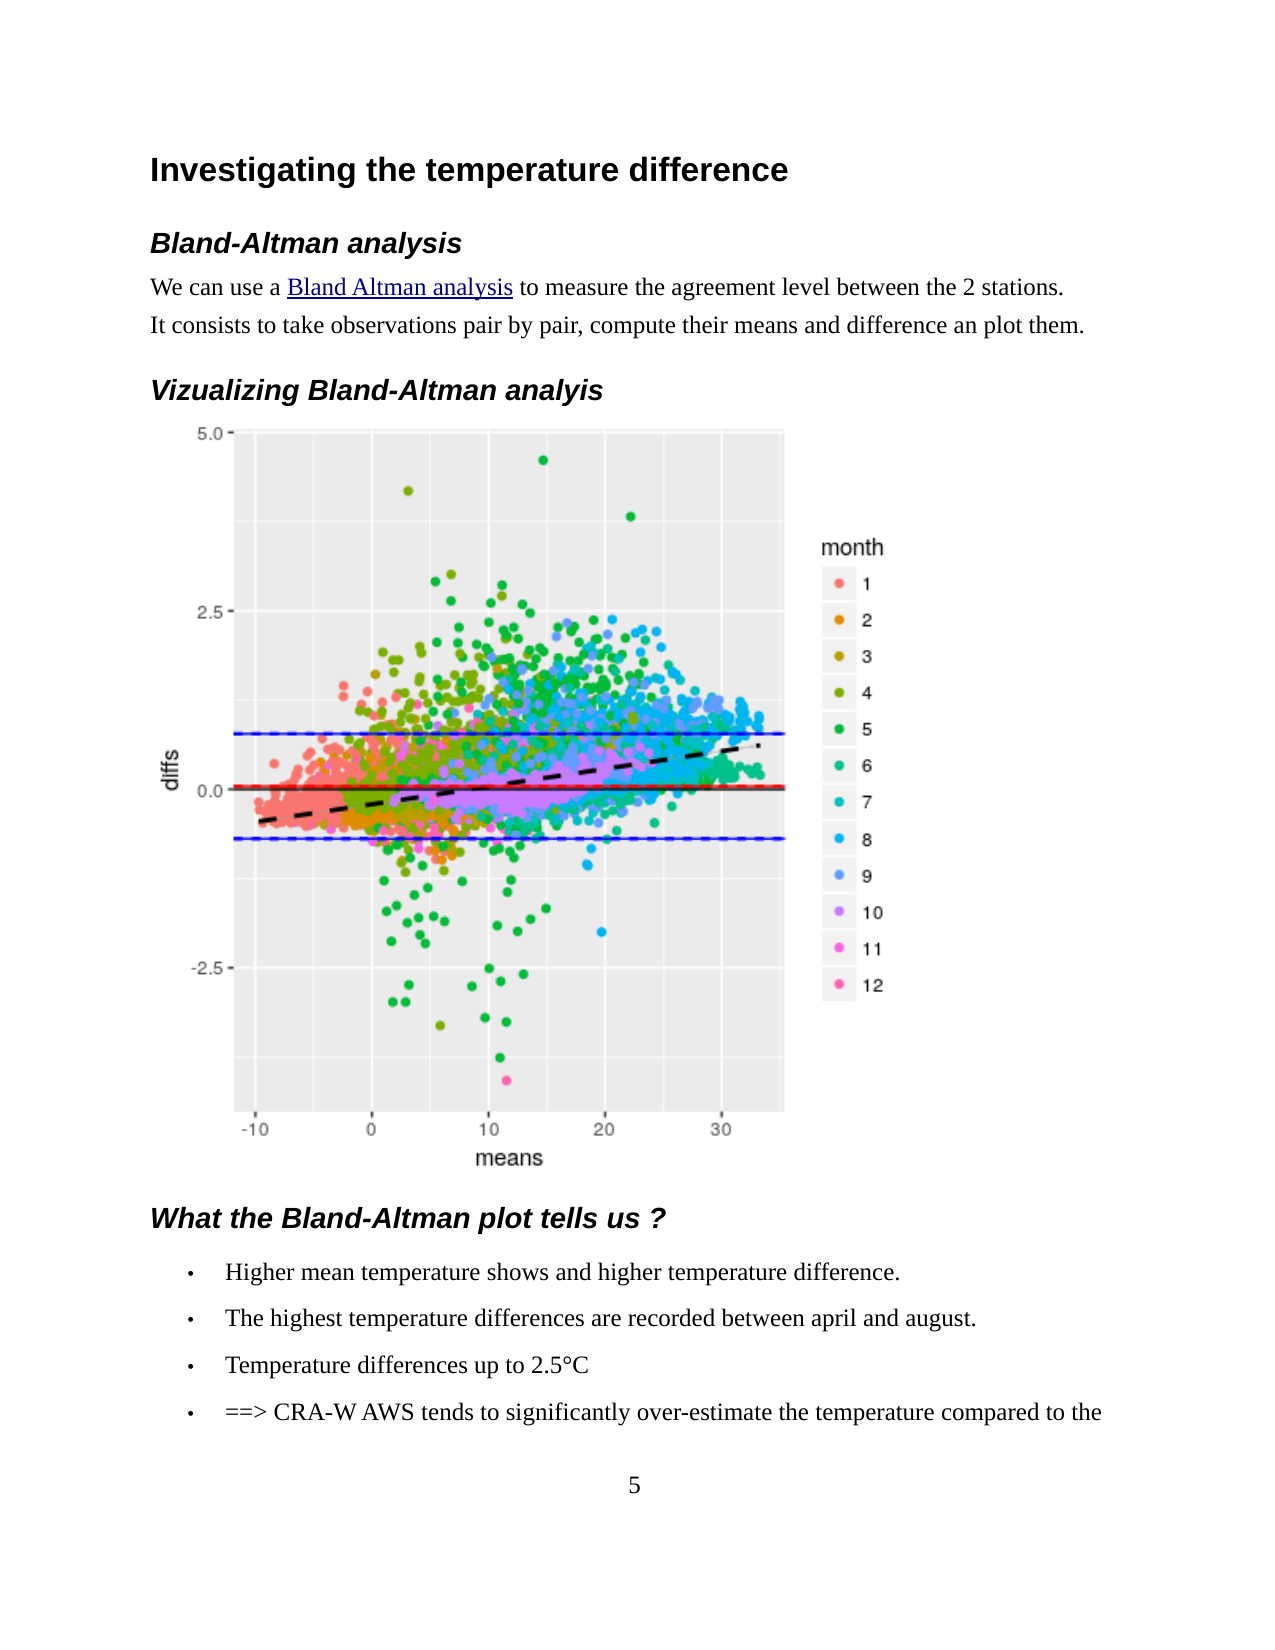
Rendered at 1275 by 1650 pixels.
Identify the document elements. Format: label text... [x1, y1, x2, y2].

subtitle Bland-Altman analysis [150, 226, 1125, 260]
list The highest temperature differences are recorded between april and august. [187, 1303, 1125, 1332]
subtitle Investigating the temperature difference [150, 150, 1125, 189]
text We can use a Bland Altman analysis to measure the agreement level between the 2 stations. [150, 272, 1125, 301]
list Higher mean temperature shows and higher temperature difference. [187, 1257, 1125, 1285]
picture [150, 418, 908, 1177]
text It consists to take observations pair by pair, compute their means and difference an plot them. [150, 310, 1125, 339]
list ==> CRA-W AWS tends to significantly over-estimate the temperature compared to the [187, 1397, 1125, 1425]
list Temperature differences up to 2.5°C [187, 1350, 1125, 1379]
subtitle What the Bland-Altman plot tells us ? [150, 1202, 1125, 1235]
subtitle Vizualizing Bland-Altman analyis [150, 373, 1125, 406]
